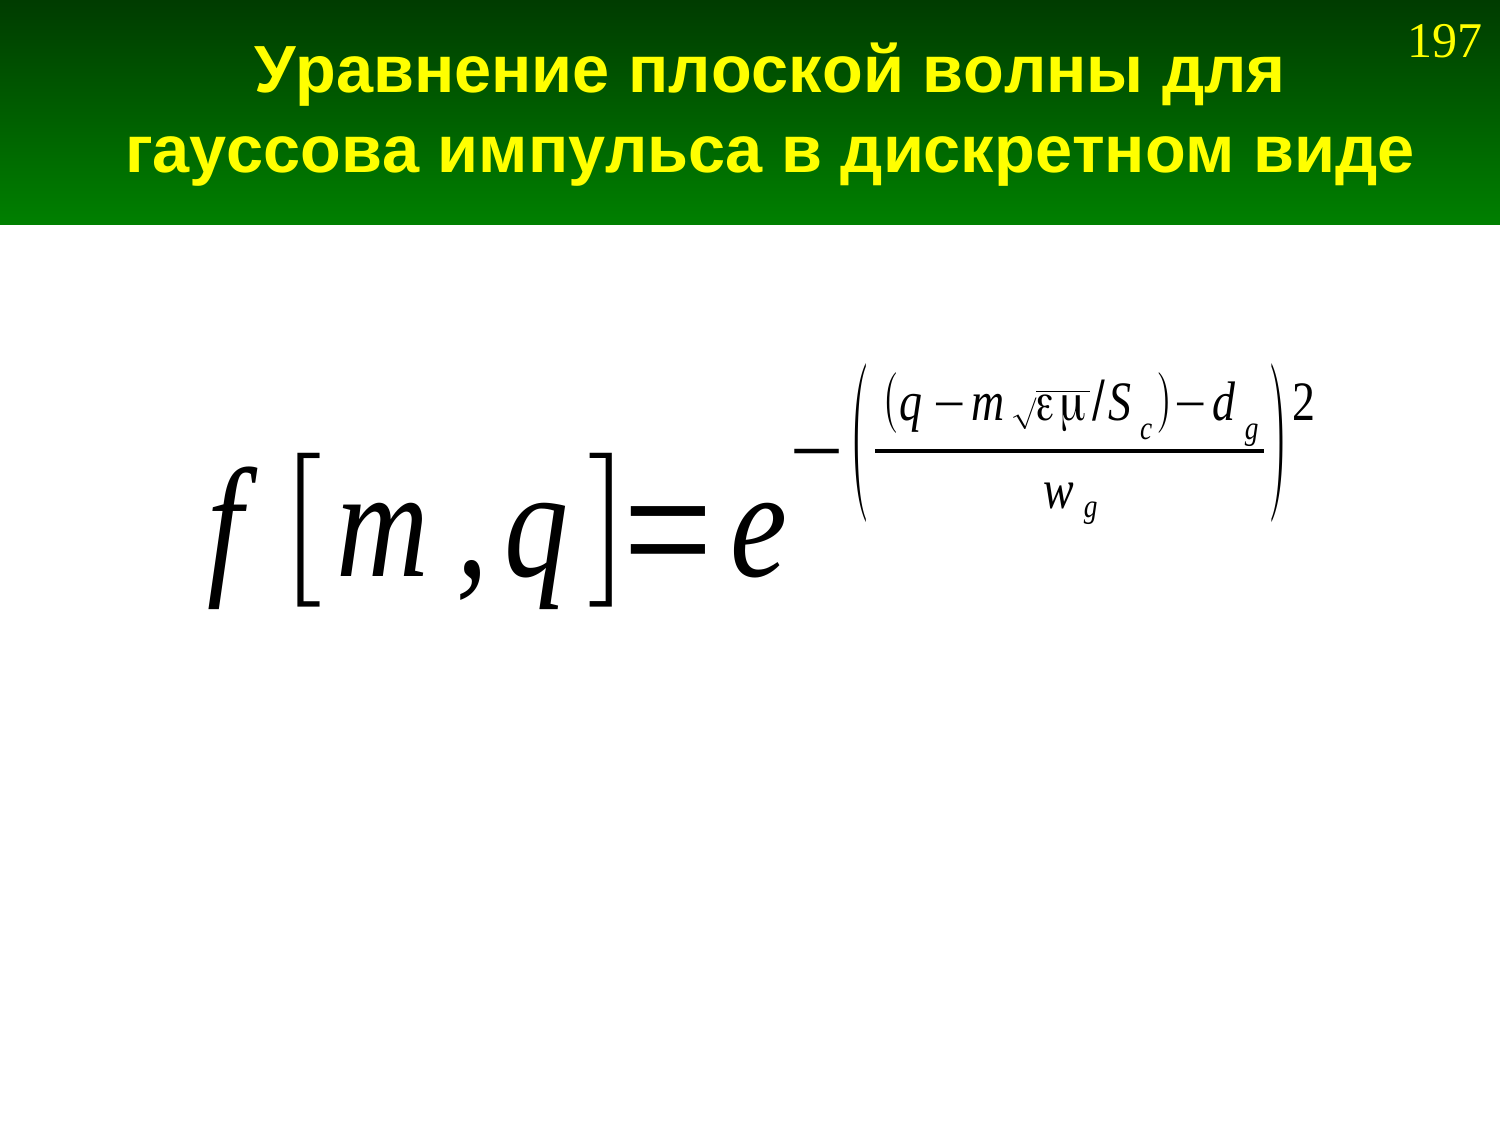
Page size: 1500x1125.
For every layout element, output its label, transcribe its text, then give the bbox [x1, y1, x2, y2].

chart [151, 361, 1349, 618]
title Уравнение плоской волны для гауссова импульса в дискретном виде [100, 7, 1441, 204]
